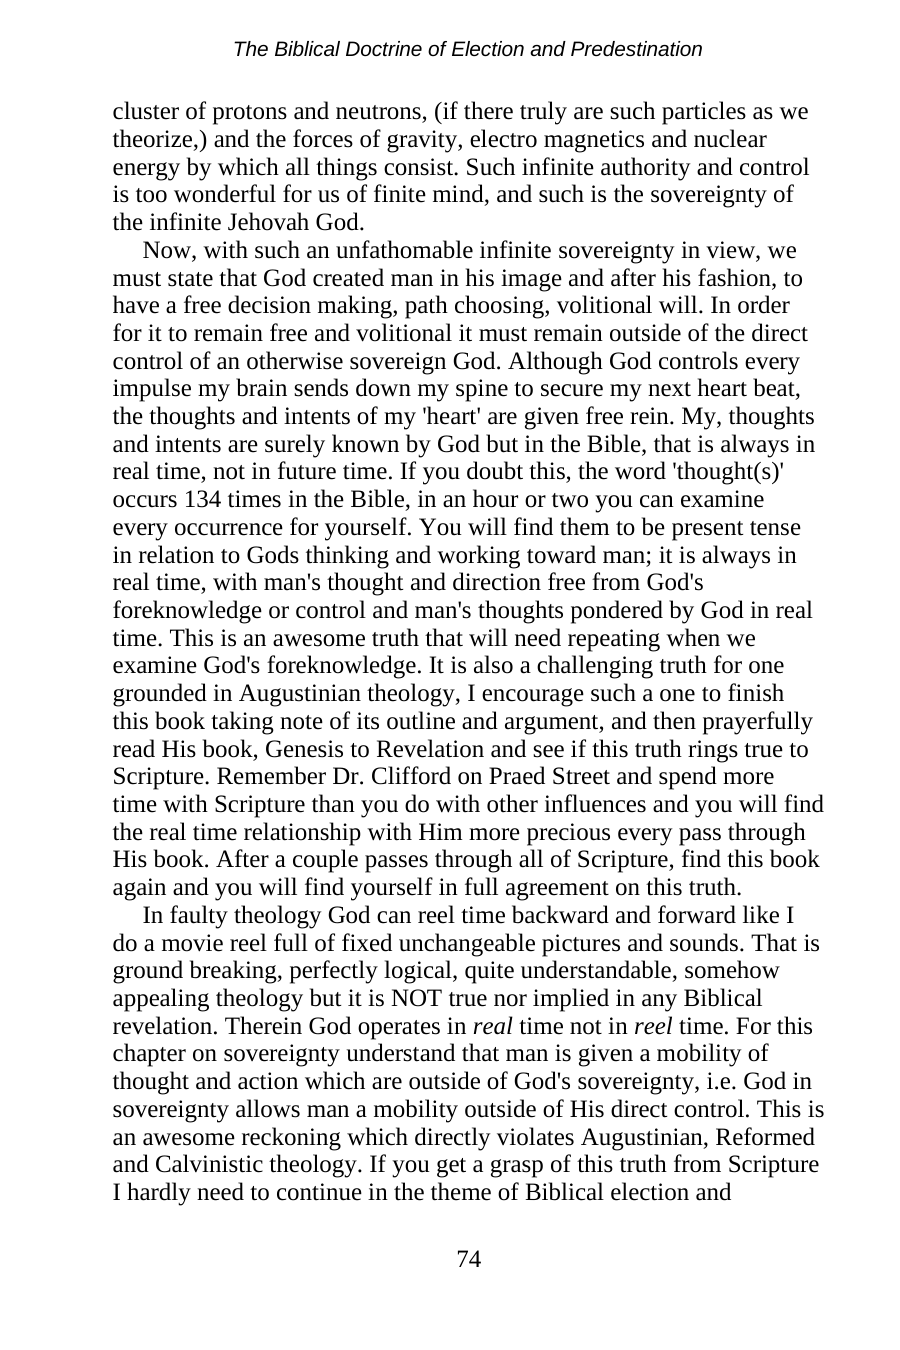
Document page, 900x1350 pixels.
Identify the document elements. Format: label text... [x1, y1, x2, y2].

text cluster of protons and neutrons, (if there truly are such particles as we theorize,) and the forces of gravity, electro magnetics and nuclear energy by which all things consist. Such infinite authority and control is too wonderful for us of finite mind, and such is the sovereignty of the infinite Jehovah God. [112, 97, 825, 236]
text Now, with such an unfathomable infinite sovereignty in view, we must state that God created man in his image and after his fashion, to have a free decision making, path choosing, volitional will. In order for it to remain free and volitional it must remain outside of the direct control of an otherwise sovereign God. Although God controls every impulse my brain sends down my spine to secure my next heart beat, the thoughts and intents of my 'heart' are given free rein. My, thoughts and intents are surely known by God but in the Bible, that is always in real time, not in future time. If you doubt this, the word 'thought(s)' occurs 134 times in the Bible, in an hour or two you can examine every occurrence for yourself. You will find them to be present tense in relation to Gods thinking and working toward man; it is always in real time, with man's thought and direction free from God's foreknowledge or control and man's thoughts pondered by God in real time. This is an awesome truth that will need repeating when we examine God's foreknowledge. It is also a challenging truth for one grounded in Augustinian theology, I encourage such a one to finish this book taking note of its outline and argument, and then prayerfully read His book, Genesis to Revelation and see if this truth rings true to Scripture. Remember Dr. Clifford on Praed Street and spend more time with Scripture than you do with other influences and you will find the real time relationship with Him more precious every pass through His book. After a couple passes through all of Scripture, find this book again and you will find yourself in full agreement on this truth. [112, 236, 825, 901]
text In faulty theology God can reel time backward and forward like I do a movie reel full of fixed unchangeable pictures and sounds. That is ground breaking, perfectly logical, quite understandable, somehow appealing theology but it is NOT true nor implied in any Biblical revelation. Therein God operates in real time not in reel time. For this chapter on sovereignty understand that man is given a mobility of thought and action which are outside of God's sovereignty, i.e. God in sovereignty allows man a mobility outside of His direct control. This is an awesome reckoning which directly violates Augustinian, Reformed and Calvinistic theology. If you get a grasp of this truth from Scripture I hardly need to continue in the theme of Biblical election and [112, 901, 825, 1206]
